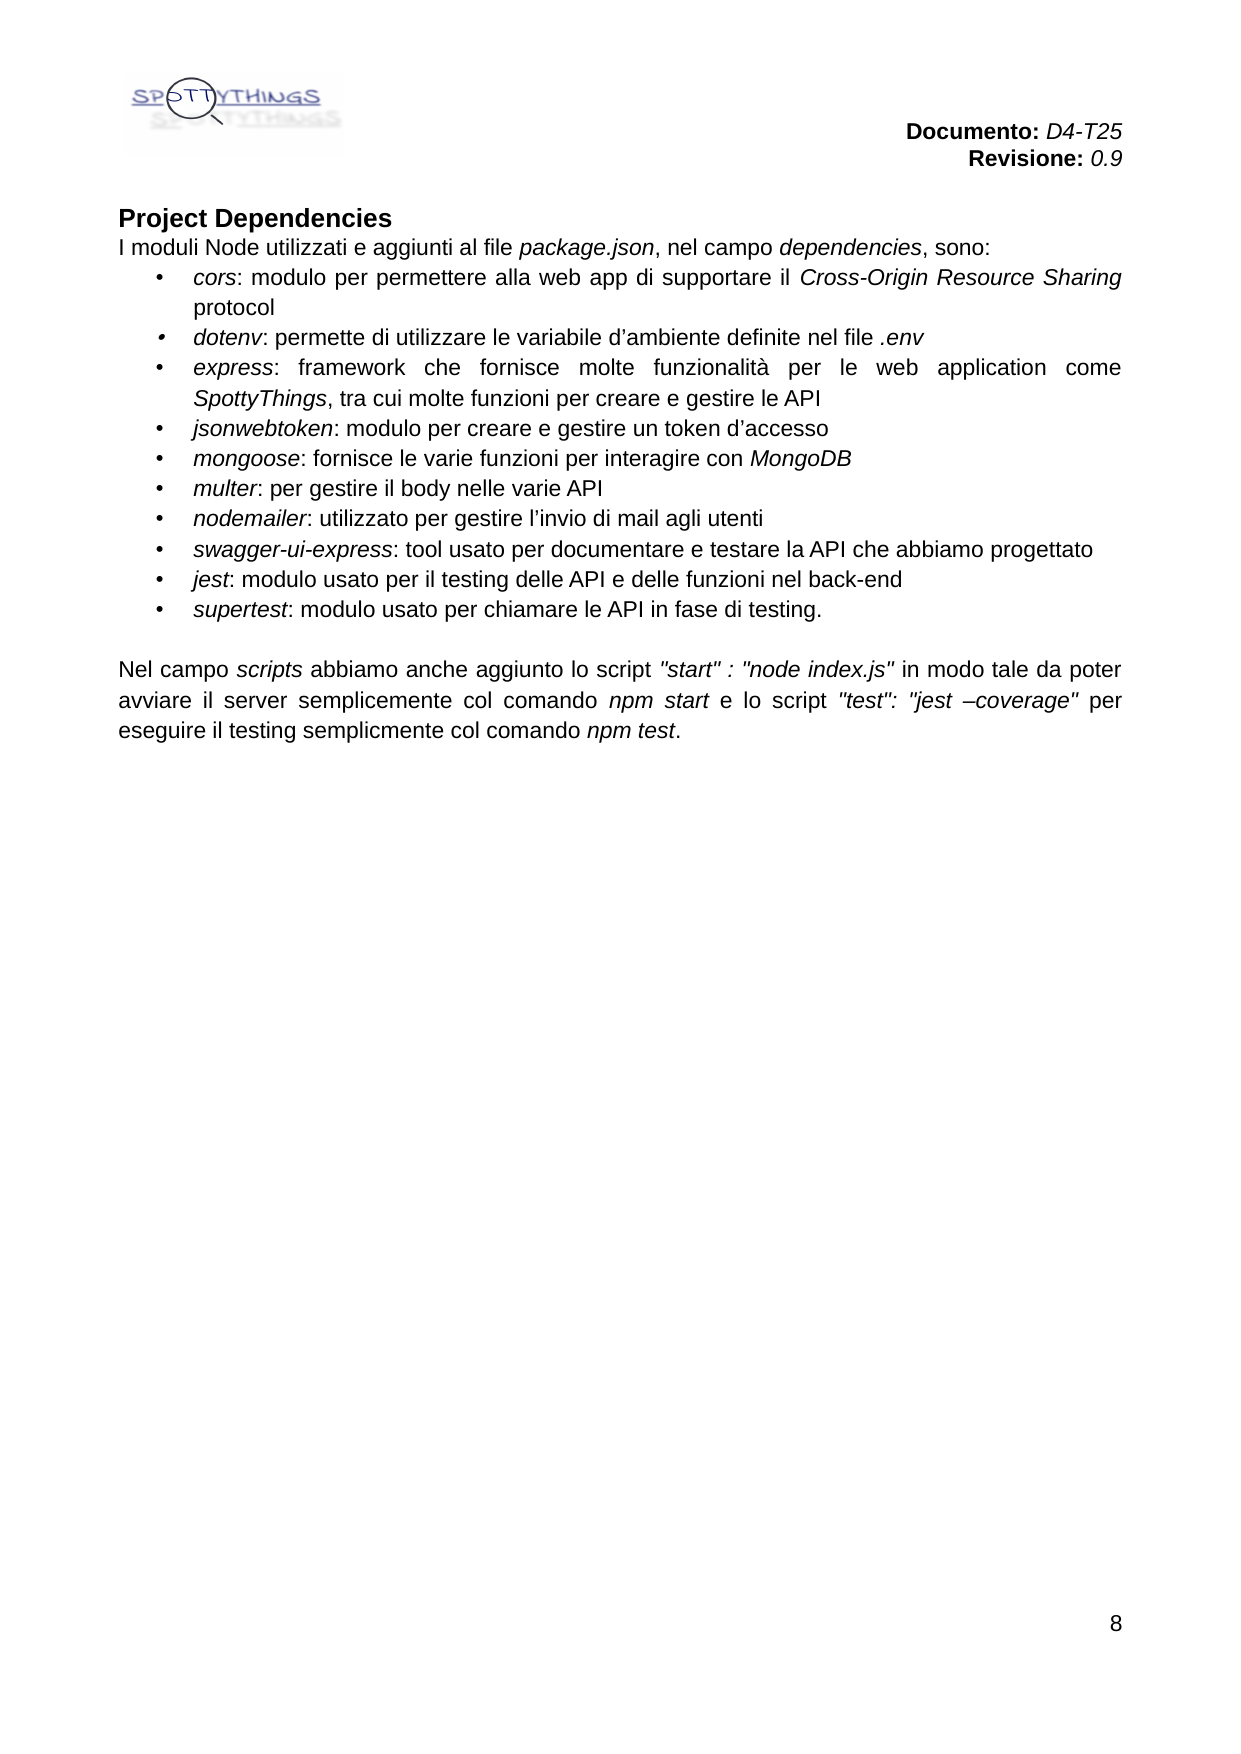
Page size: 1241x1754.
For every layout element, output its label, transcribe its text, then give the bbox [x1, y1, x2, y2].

list supertest: modulo usato per chiamare le API in fase di testing. [156, 596, 1122, 622]
subtitle Project Dependencies [118, 203, 1122, 233]
list mongoose: fornisce le varie funzioni per interagire con MongoDB [156, 445, 1122, 471]
list jsonwebtoken: modulo per creare e gestire un token d’accesso [156, 415, 1122, 441]
list jest: modulo usato per il testing delle API e delle funzioni nel back-end [156, 566, 1122, 592]
text Nel campo scripts abbiamo anche aggiunto lo script "start" : "node index.js" in modo tale da poter avviare il server semplicemente col comando npm start e lo script "test": "jest –coverage" per eseguire il testing semplicmente col comando npm test. [118, 656, 1122, 743]
text I moduli Node utilizzati e aggiunti al file package.json, nel campo dependencies, sono: [118, 233, 1122, 260]
list cors: modulo per permettere alla web app di supportare il Cross-Origin Resource Sharing protocol [156, 264, 1122, 320]
picture [123, 73, 345, 156]
list nodemailer: utilizzato per gestire l’invio di mail agli utenti [156, 505, 1122, 532]
list dotenv: permette di utilizzare le variabile d’ambiente definite nel file .env [156, 324, 1122, 350]
list swagger-ui-express: tool usato per documentare e testare la API che abbiamo progettato [156, 536, 1122, 562]
list express: framework che fornisce molte funzionalità per le web application come SpottyThings, tra cui molte funzioni per creare e gestire le API [156, 354, 1122, 411]
list multer: per gestire il body nelle varie API [156, 475, 1122, 501]
